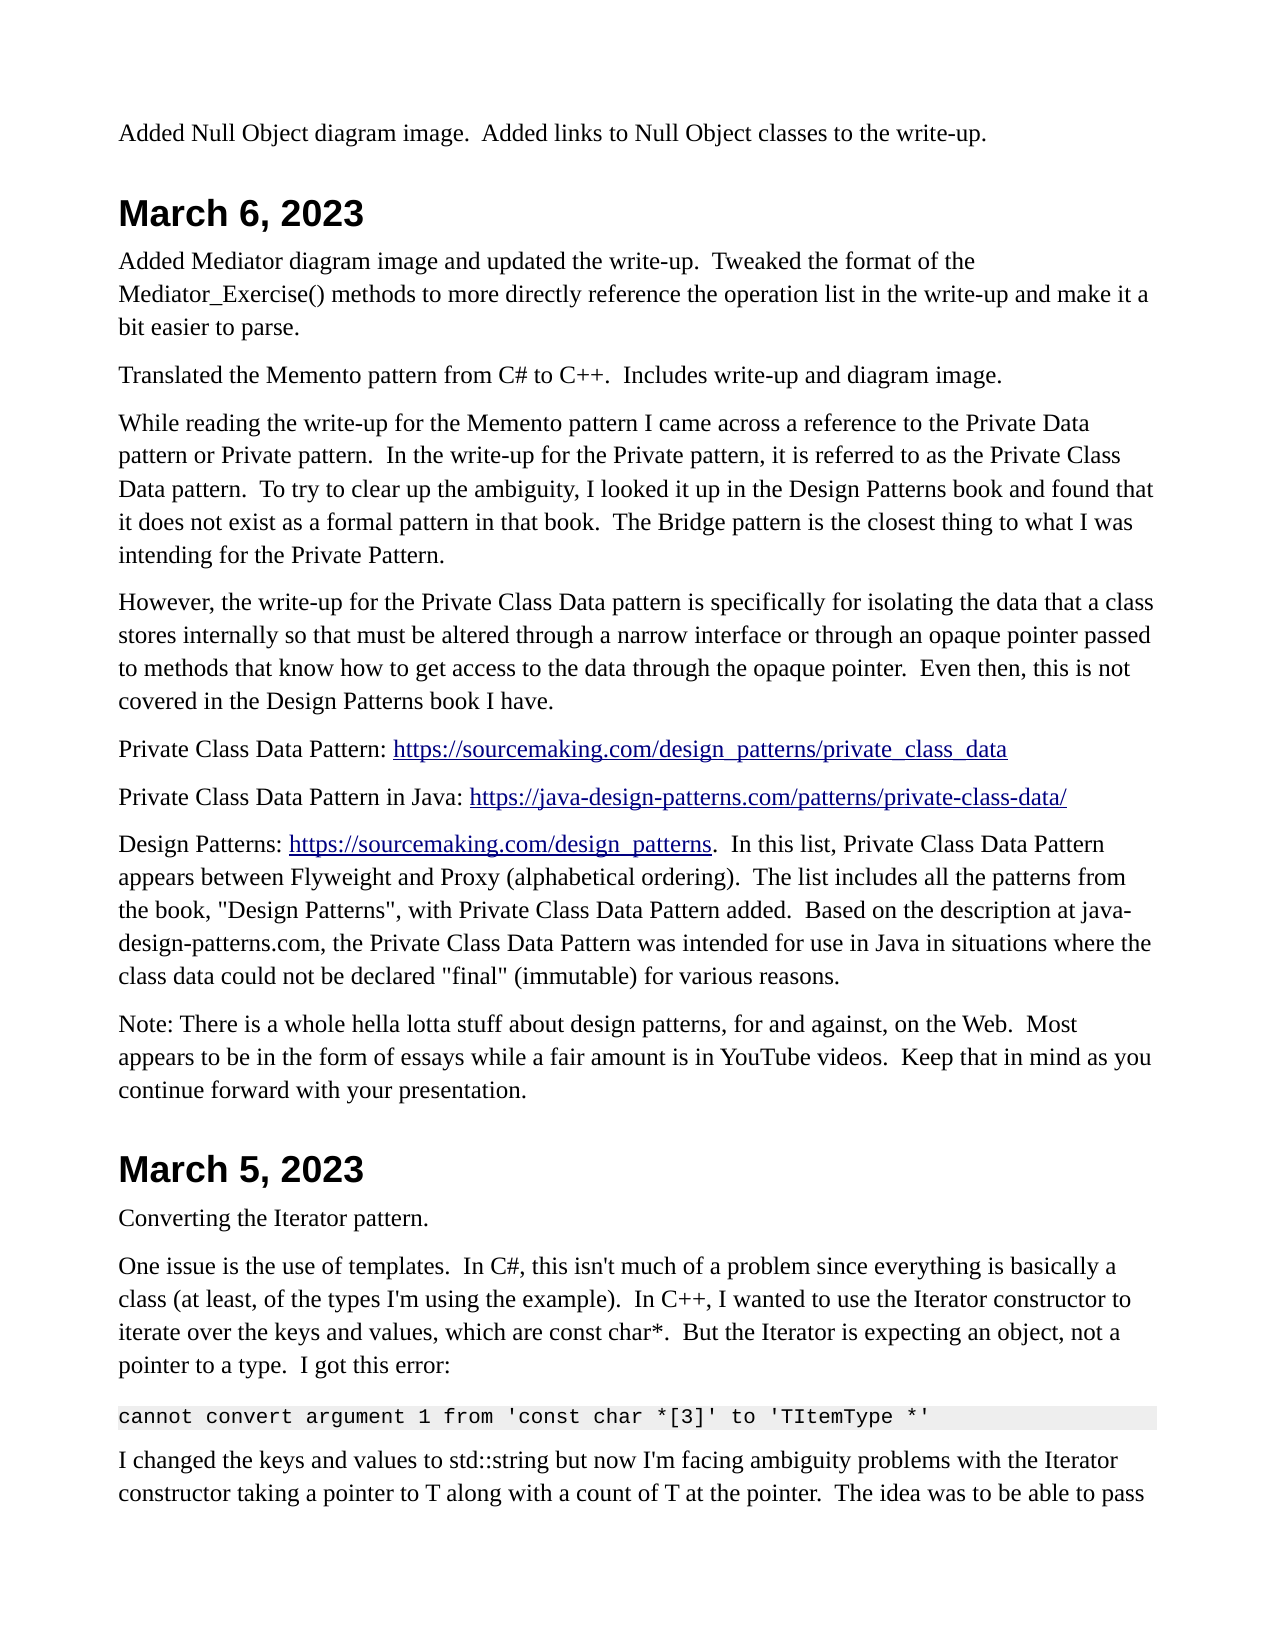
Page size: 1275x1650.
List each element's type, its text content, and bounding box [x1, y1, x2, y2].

text cannot convert argument 1 from 'const char *[3]' to 'TItemType *' [118, 1406, 1157, 1430]
text Added Null Object diagram image. Added links to Null Object classes to the write-up. [118, 118, 1157, 147]
text One issue is the use of templates. In C#, this isn't much of a problem since everything is basically a class (at least, of the types I'm using the example). In C++, I wanted to use the Iterator constructor to iterate over the keys and values, which are const char*. But the Iterator is expecting an object, not a pointer to a type. I got this error: [118, 1251, 1157, 1378]
text While reading the write-up for the Memento pattern I came across a reference to the Private Data pattern or Private pattern. In the write-up for the Private pattern, it is referred to as the Private Class Data pattern. To try to clear up the ambiguity, I looked it up in the Design Patterns book and found that it does not exist as a formal pattern in that book. The Bridge pattern is the closest thing to what I was intending for the Private Pattern. [118, 408, 1157, 568]
text Private Class Data Pattern: https://sourcemaking.com/design_patterns/private_class_data [118, 734, 1157, 763]
text Converting the Iterator pattern. [118, 1203, 1157, 1232]
text Private Class Data Pattern in Java: https://java-design-patterns.com/patterns/private-class-data/ [118, 782, 1157, 810]
text Note: There is a whole hella lotta stuff about design patterns, for and against, on the Web. Most appears to be in the form of essays while a fair amount is in YouTube videos. Keep that in mind as you continue forward with your presentation. [118, 1009, 1157, 1104]
text Design Patterns: https://sourcemaking.com/design_patterns. In this list, Private Class Data Pattern appears between Flyweight and Proxy (alphabetical ordering). The list includes all the patterns from the book, "Design Patterns", with Private Class Data Pattern added. Based on the description at java-design-patterns.com, the Private Class Data Pattern was intended for use in Java in situations where the class data could not be declared "final" (immutable) for various reasons. [118, 829, 1157, 990]
subtitle March 5, 2023 [118, 1147, 1157, 1191]
subtitle March 6, 2023 [118, 191, 1157, 234]
text Added Mediator diagram image and updated the write-up. Tweaked the format of the Mediator_Exercise() methods to more directly reference the operation list in the write-up and make it a bit easier to parse. [118, 246, 1157, 341]
text However, the write-up for the Private Class Data pattern is specifically for isolating the data that a class stores internally so that must be altered through a narrow interface or through an opaque pointer passed to methods that know how to get access to the data through the opaque pointer. Even then, this is not covered in the Design Patterns book I have. [118, 587, 1157, 715]
text Translated the Memento pattern from C# to C++. Includes write-up and diagram image. [118, 360, 1157, 389]
text I changed the keys and values to std::string but now I'm facing ambiguity problems with the Iterator constructor taking a pointer to T along with a count of T at the pointer. The idea was to be able to pass [118, 1445, 1157, 1507]
